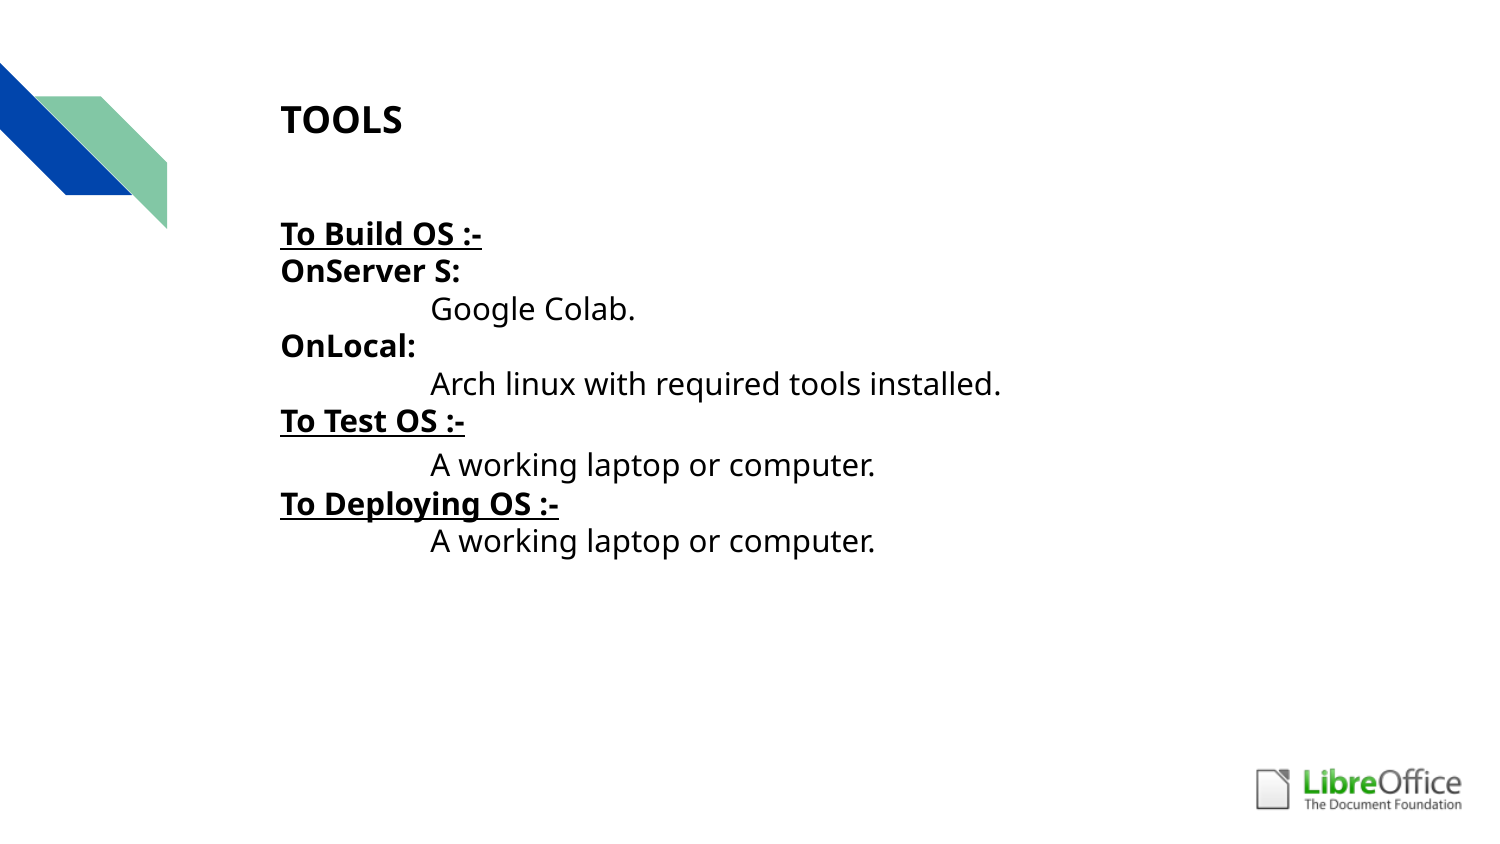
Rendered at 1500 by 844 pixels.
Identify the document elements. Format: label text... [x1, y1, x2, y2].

text_box TOOLS [265, 88, 532, 151]
text_box To Build OS :- OnServer S: Google Colab. OnLocal: Arch linux with required tools installed. To Test OS :- A working laptop or computer. To Deploying OS :- A working laptop or computer. [265, 206, 1418, 709]
picture [1240, 751, 1477, 827]
